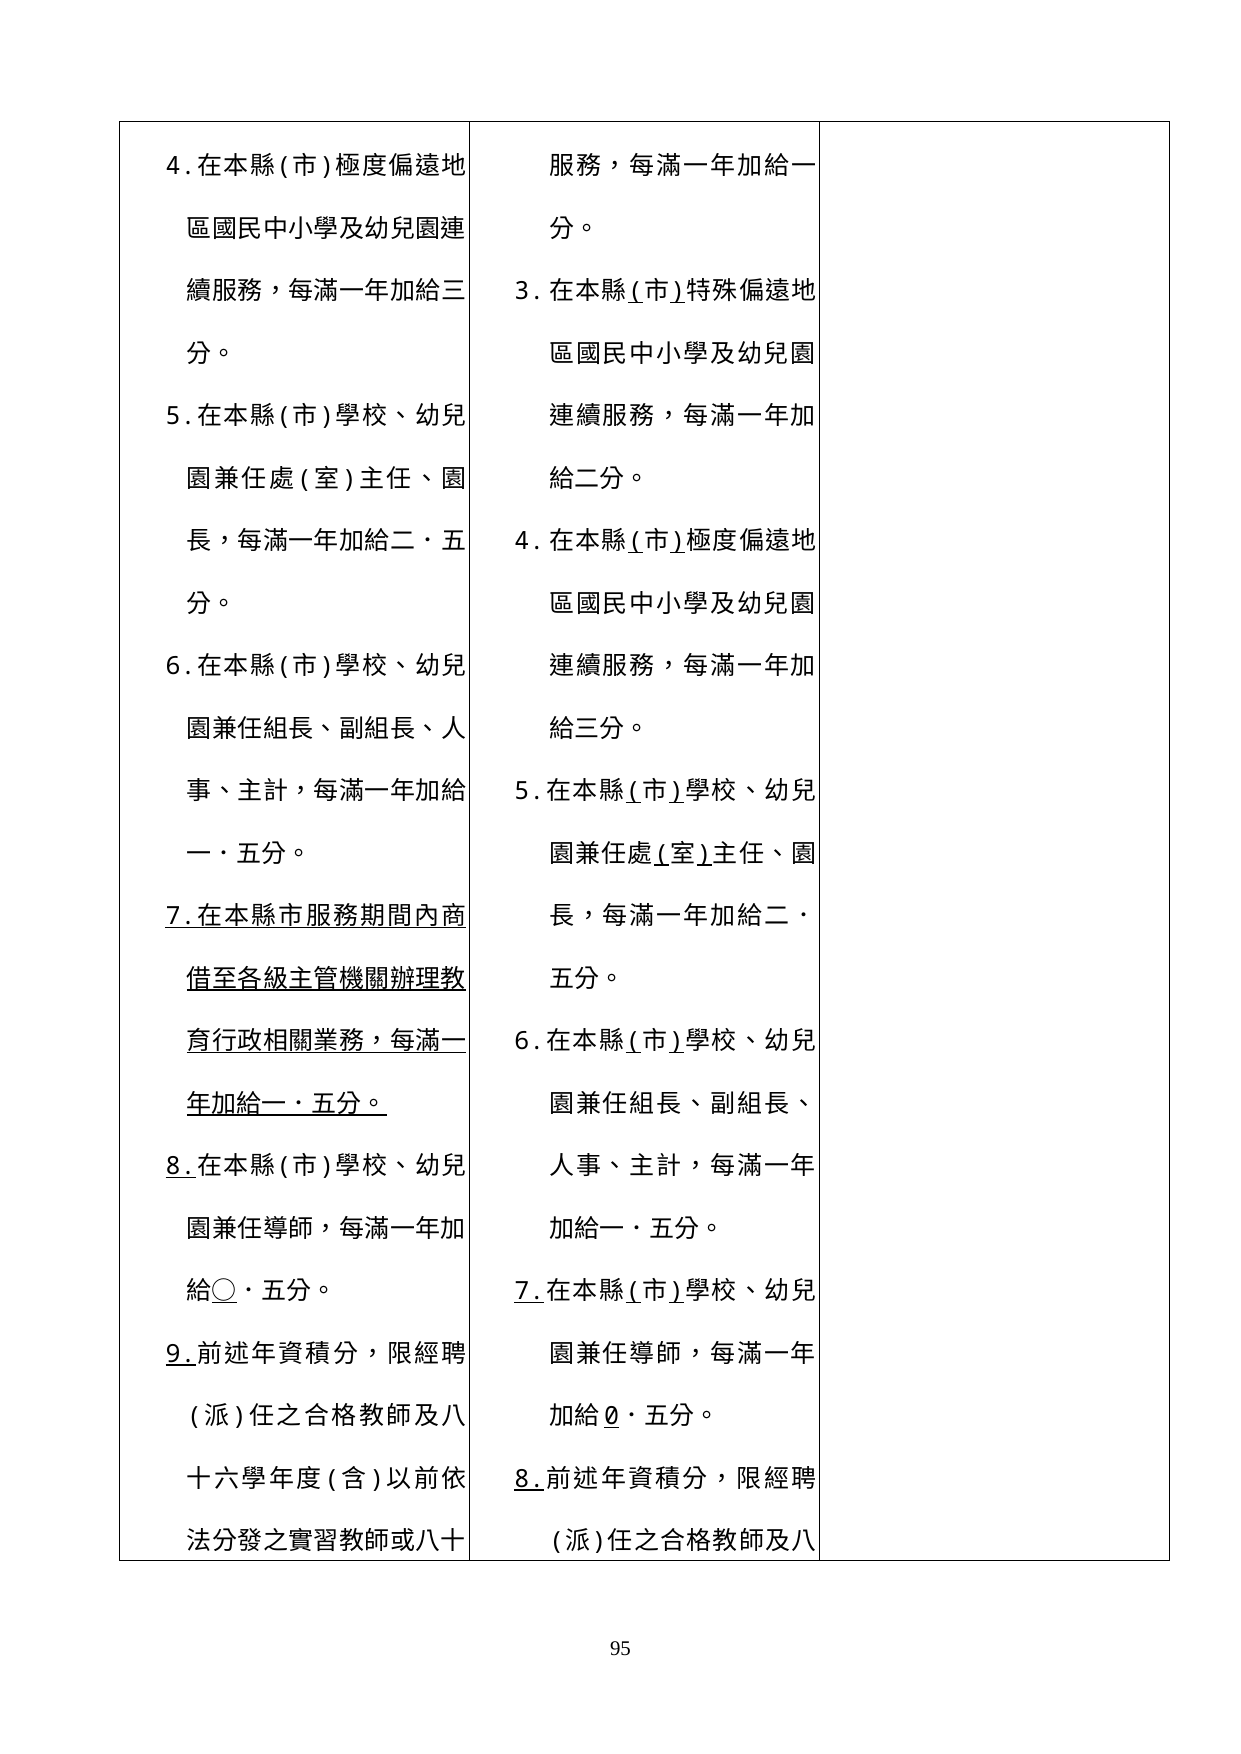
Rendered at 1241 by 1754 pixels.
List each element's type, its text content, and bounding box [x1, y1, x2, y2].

table_cell 服務，每滿一年加給一分。 3. 在本縣(市)特殊偏遠地區國民中小學及幼兒園連續服務，每滿一年加給二分。 4. 在本縣(市)極度偏遠地區國民中小學及幼兒園連續服務，每滿一年加給三分。 5.在本縣(市)學校、幼兒園兼任處(室)主任、園長，每滿一年加給二．五分。 6.在本縣(市)學校、幼兒園兼任組長、副組長、人事、主計，每滿一年加給一．五分。 7.在本縣(市)學校、幼兒園兼任導師，每滿一年加給0．五分。 8.前述年資積分，限經聘(派)任之合格教師及八 [470, 122, 819, 1559]
table_cell [820, 122, 1169, 1559]
table_cell 4.在本縣(市)極度偏遠地區國民中小學及幼兒園連續服務，每滿一年加給三分。 5.在本縣(市)學校、幼兒園兼任處(室)主任、園長，每滿一年加給二．五分。 6.在本縣(市)學校、幼兒園兼任組長、副組長、人事、主計，每滿一年加給一．五分。 7.在本縣市服務期間內商借至各級主管機關辦理教育行政相關業務，每滿一年加給一．五分。 8.在本縣(市)學校、幼兒園兼任導師，每滿一年加給○．五分。 9.前述年資積分，限經聘(派)任之合格教師及八十六學年度(含)以前依法分發之實習教師或八十 [120, 122, 469, 1559]
